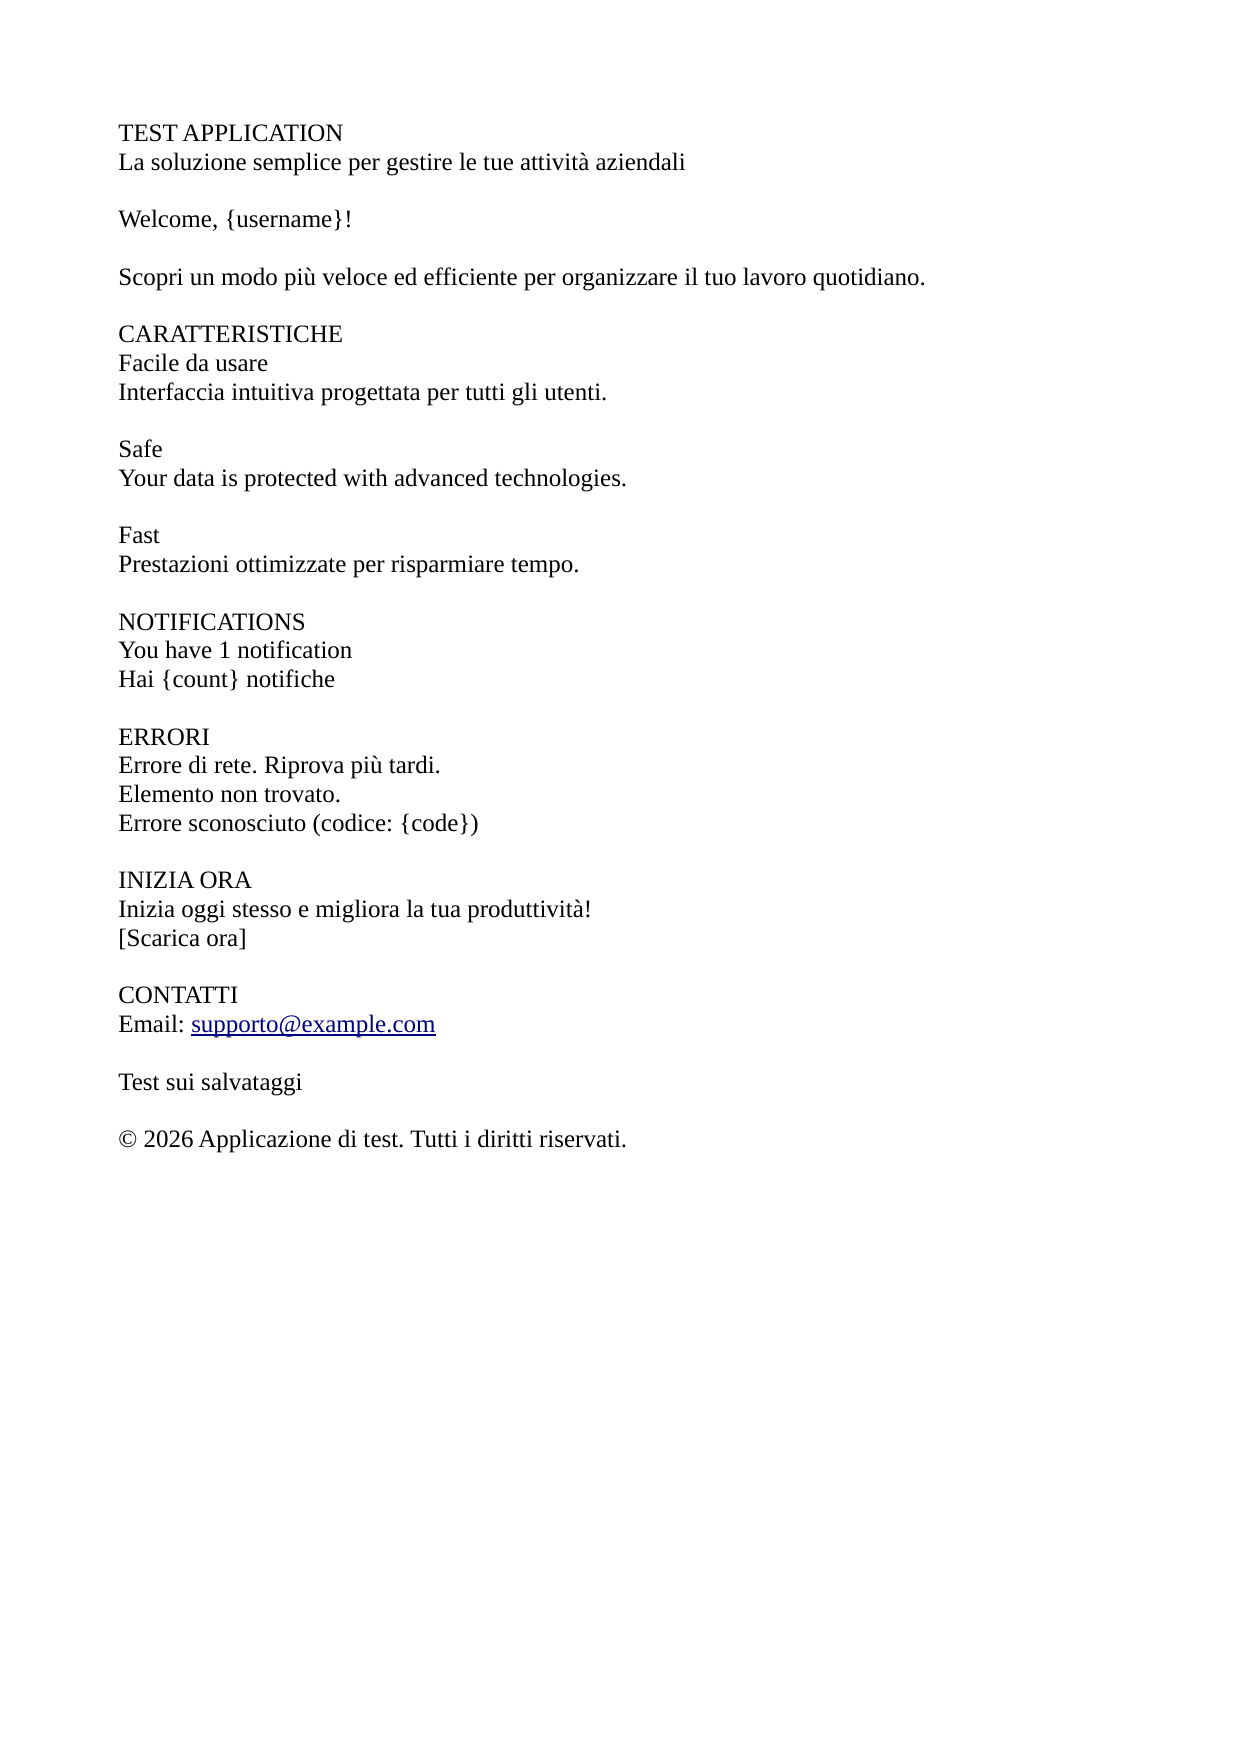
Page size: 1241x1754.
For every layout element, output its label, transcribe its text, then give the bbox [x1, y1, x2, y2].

text Interfaccia intuitiva progettata per tutti gli utenti. [118, 377, 1122, 406]
text [Scarica ora] [118, 923, 1122, 952]
text Safe [118, 434, 1122, 463]
text Fast [118, 521, 1122, 549]
text Facile da usare [118, 348, 1122, 377]
text Welcome, {username}! [118, 204, 1122, 233]
text TEST APPLICATION [118, 118, 1122, 147]
text Errore di rete. Riprova più tardi. [118, 751, 1122, 779]
text ERRORI [118, 722, 1122, 751]
text Hai {count} notifiche [118, 664, 1122, 693]
text Errore sconosciuto (codice: {code}) [118, 808, 1122, 837]
text Scopri un modo più veloce ed efficiente per organizzare il tuo lavoro quotidiano. [118, 262, 1122, 291]
text INIZIA ORA [118, 866, 1122, 894]
text CARATTERISTICHE [118, 319, 1122, 348]
text Email: supporto@example.com [118, 1009, 1122, 1038]
text Elemento non trovato. [118, 779, 1122, 808]
text You have 1 notification [118, 636, 1122, 664]
text La soluzione semplice per gestire le tue attività aziendali [118, 147, 1122, 176]
text CONTATTI [118, 981, 1122, 1009]
text Test sui salvataggi [118, 1067, 1122, 1096]
text © 2026 Applicazione di test. Tutti i diritti riservati. [118, 1124, 1122, 1153]
text Prestazioni ottimizzate per risparmiare tempo. [118, 549, 1122, 578]
text Inizia oggi stesso e migliora la tua produttività! [118, 894, 1122, 923]
text NOTIFICATIONS [118, 607, 1122, 636]
text Your data is protected with advanced technologies. [118, 463, 1122, 492]
